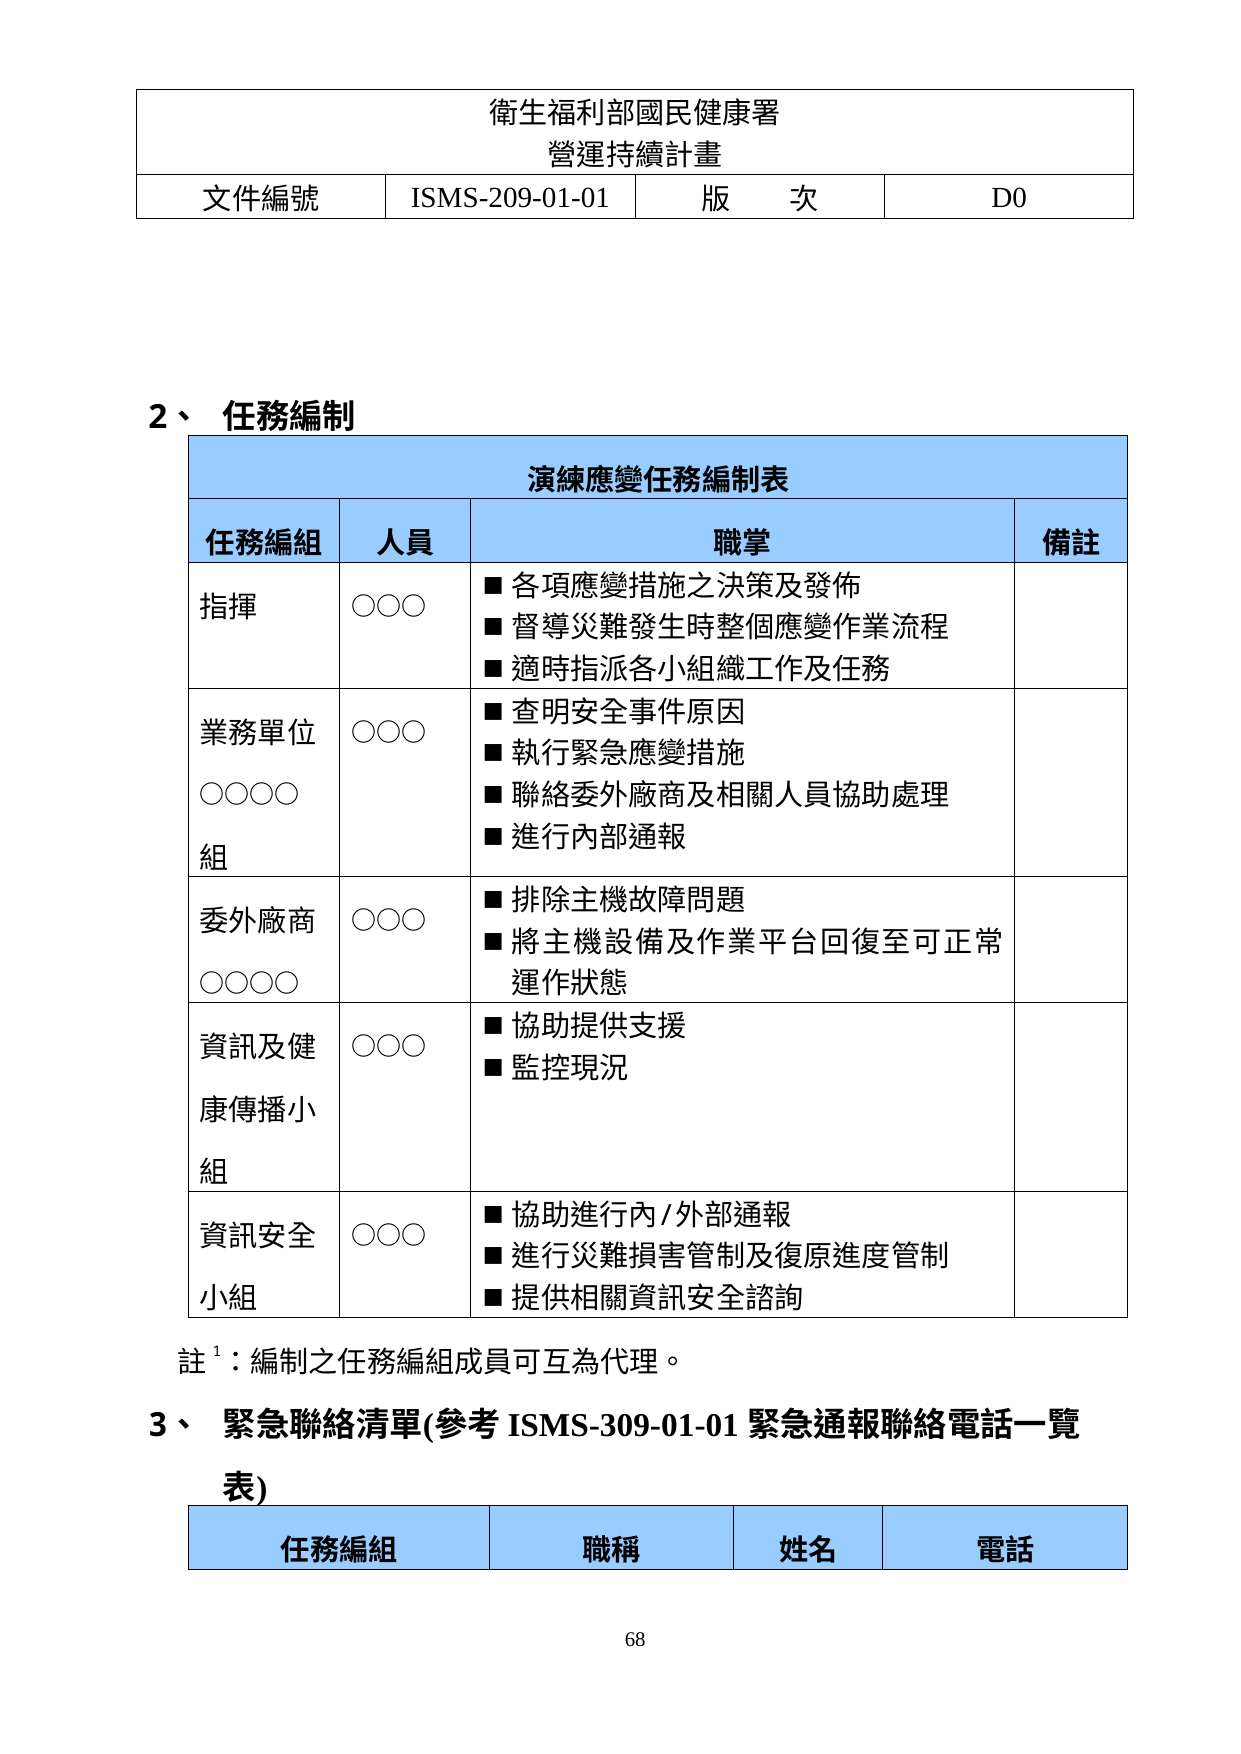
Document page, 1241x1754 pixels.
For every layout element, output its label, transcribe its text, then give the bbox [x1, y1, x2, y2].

table_cell 人員 [340, 499, 470, 562]
table_cell ○○○ [340, 563, 470, 688]
table_header 任務編組 [189, 1506, 489, 1569]
table_header 演練應變任務編制表 [189, 436, 1127, 498]
table_header 姓名 [734, 1506, 882, 1569]
table_cell [1015, 1192, 1127, 1317]
table_cell 資訊及健康傳播小組 [189, 1003, 339, 1191]
table_cell 資訊安全小組 [189, 1192, 339, 1317]
table_cell 協助提供支援 監控現況 [471, 1003, 1014, 1191]
table_cell [1015, 877, 1127, 1002]
table_cell ○○○ [340, 1192, 470, 1317]
table_cell 任務編組 [189, 499, 339, 562]
table_cell 查明安全事件原因 執行緊急應變措施 聯絡委外廠商及相關人員協助處理 進行內部通報 [471, 689, 1014, 876]
table_cell [1015, 1003, 1127, 1191]
table_cell 協助進行內/外部通報 進行災難損害管制及復原進度管制 提供相關資訊安全諮詢 [471, 1192, 1014, 1317]
text 註1：編制之任務編組成員可互為代理。 [177, 1318, 1122, 1380]
list 任務編制 [148, 372, 1122, 434]
table_cell 各項應變措施之決策及發佈 督導災難發生時整個應變作業流程 適時指派各小組織工作及任務 [471, 563, 1014, 688]
table_cell 職掌 [471, 499, 1014, 562]
list 緊急聯絡清單(參考ISMS-309-01-01 緊急通報聯絡電話一覽表) [148, 1380, 1122, 1505]
table_cell 指揮 [189, 563, 339, 688]
table_cell 委外廠商 ○○○○ [189, 877, 339, 1002]
table_header 電話 [883, 1506, 1127, 1569]
table_cell [1015, 689, 1127, 876]
table_cell 備註 [1015, 499, 1127, 562]
table_cell [1015, 563, 1127, 688]
table_header 職稱 [490, 1506, 733, 1569]
table_cell 業務單位○○○○組 [189, 689, 339, 876]
table_cell ○○○ [340, 689, 470, 876]
table_cell ○○○ [340, 877, 470, 1002]
table_cell 排除主機故障問題 將主機設備及作業平台回復至可正常運作狀態 [471, 877, 1014, 1002]
table_cell ○○○ [340, 1003, 470, 1191]
